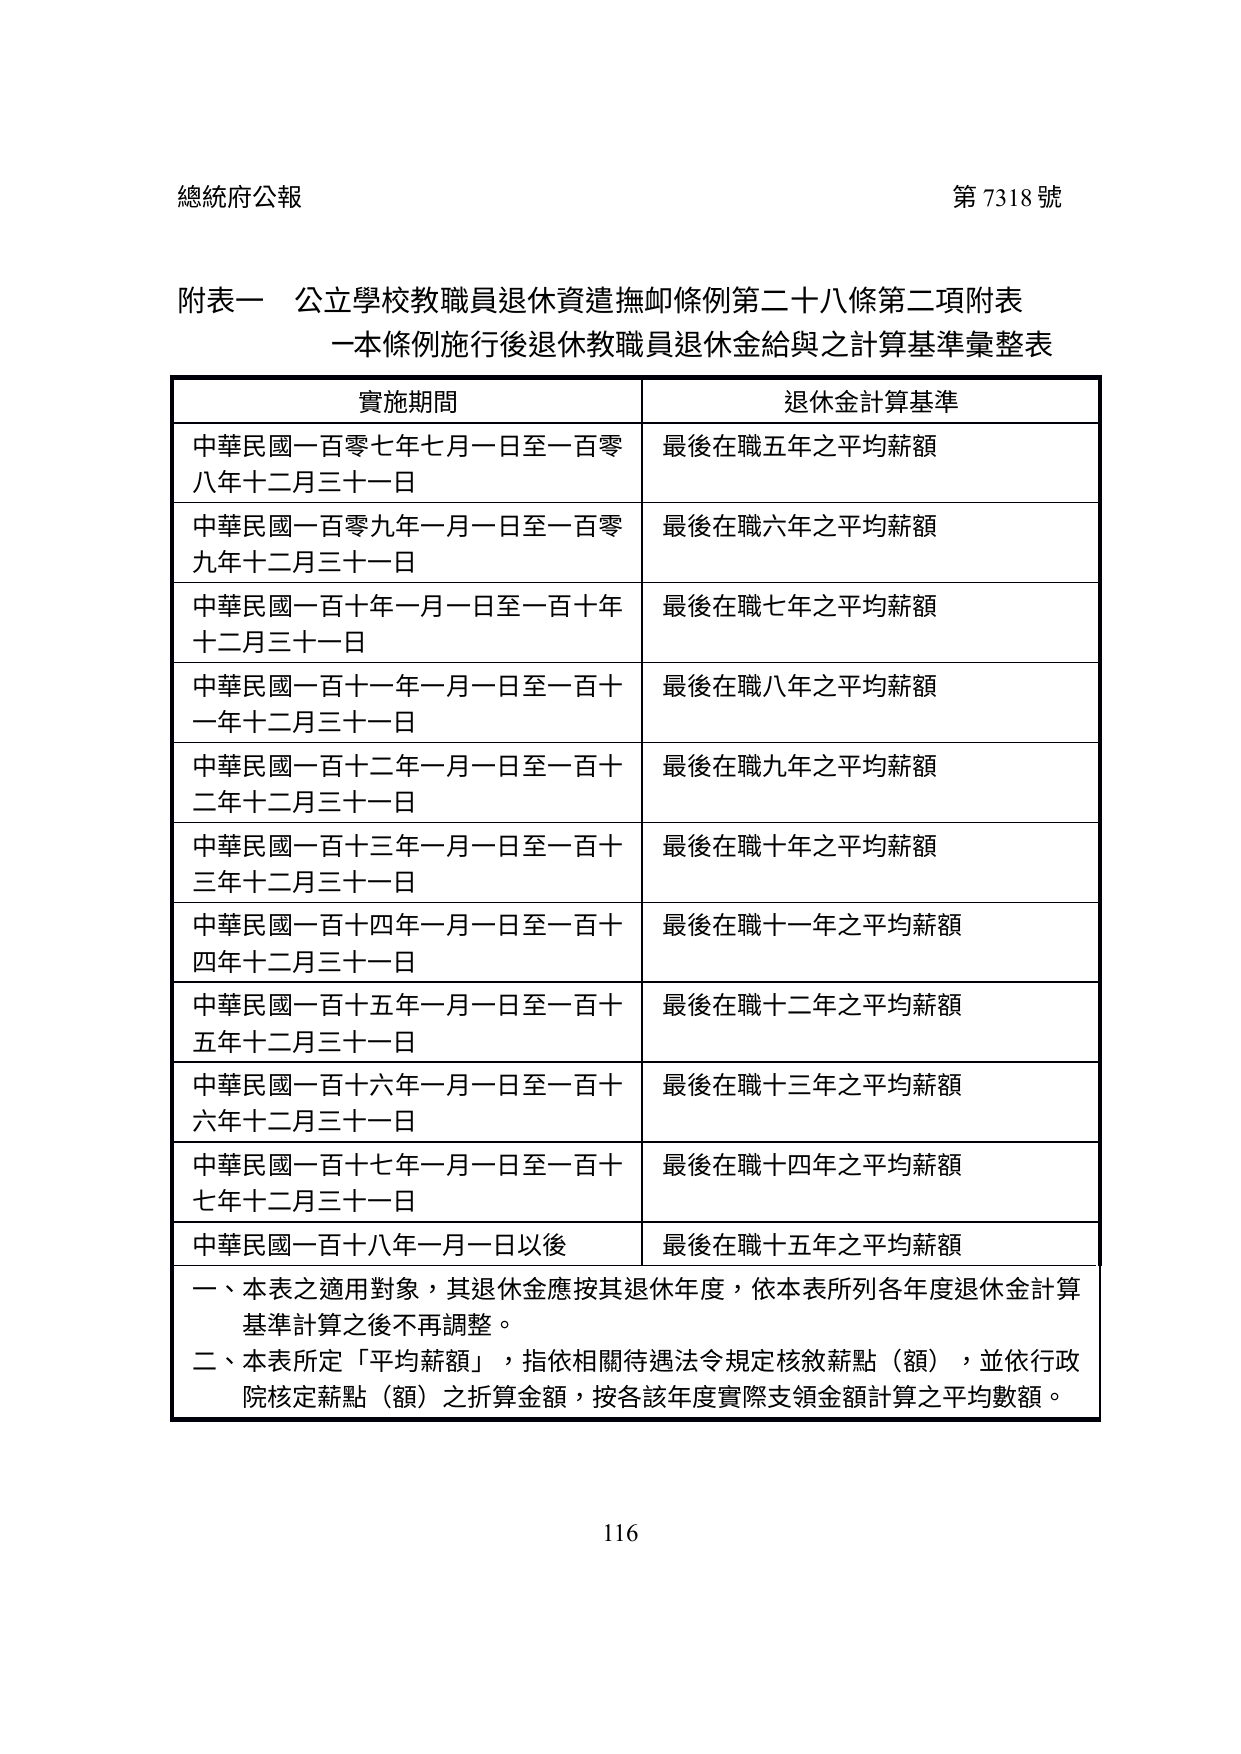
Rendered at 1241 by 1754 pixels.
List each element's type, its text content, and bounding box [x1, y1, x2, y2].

table_header 實施期間 [174, 380, 641, 422]
table_cell 最後在職十一年之平均薪額 [643, 903, 1098, 981]
table_cell 最後在職十年之平均薪額 [643, 823, 1098, 901]
table_cell 最後在職十三年之平均薪額 [643, 1063, 1098, 1141]
table_cell 最後在職九年之平均薪額 [643, 743, 1098, 821]
text 附表一 公立學校教職員退休資遣撫卹條例第二十八條第二項附表 [177, 277, 1063, 321]
table_cell 中華民國一百十五年一月一日至一百十五年十二月三十一日 [174, 983, 641, 1061]
table_cell 最後在職六年之平均薪額 [643, 503, 1098, 582]
table_cell 中華民國一百十四年一月一日至一百十四年十二月三十一日 [174, 903, 641, 981]
table_cell 最後在職十二年之平均薪額 [643, 983, 1098, 1061]
table_cell 中華民國一百十一年一月一日至一百十一年十二月三十一日 [174, 663, 641, 742]
table_cell 中華民國一百十三年一月一日至一百十三年十二月三十一日 [174, 823, 641, 901]
table_cell 中華民國一百十二年一月一日至一百十二年十二月三十一日 [174, 743, 641, 821]
table_cell 中華民國一百十年一月一日至一百十年十二月三十一日 [174, 583, 641, 662]
table_cell 最後在職七年之平均薪額 [643, 583, 1098, 662]
table_cell 一、本表之適用對象，其退休金應按其退休年度，依本表所列各年度退休金計算基準計算之後不再調整。 二、本表所定「平均薪額」，指依相關待遇法令規定核敘薪點（額），並依行政院核定薪點（額）之折算金額，按各該年度實際支領金額計算之平均數額。 [174, 1265, 1099, 1417]
table_cell 中華民國一百十八年一月一日以後 [174, 1223, 641, 1264]
table_cell 中華民國一百十七年一月一日至一百十七年十二月三十一日 [174, 1143, 641, 1221]
table_header 退休金計算基準 [643, 380, 1098, 422]
text ─本條例施行後退休教職員退休金給與之計算基準彙整表 [332, 321, 1063, 364]
table_cell 最後在職五年之平均薪額 [643, 424, 1098, 502]
table_cell 中華民國一百零七年七月一日至一百零八年十二月三十一日 [174, 424, 641, 502]
table_cell 最後在職八年之平均薪額 [643, 663, 1098, 742]
table_cell 中華民國一百零九年一月一日至一百零九年十二月三十一日 [174, 503, 641, 582]
table_cell 最後在職十五年之平均薪額 [643, 1223, 1098, 1264]
table_cell 中華民國一百十六年一月一日至一百十六年十二月三十一日 [174, 1063, 641, 1141]
table_cell 最後在職十四年之平均薪額 [643, 1143, 1098, 1221]
